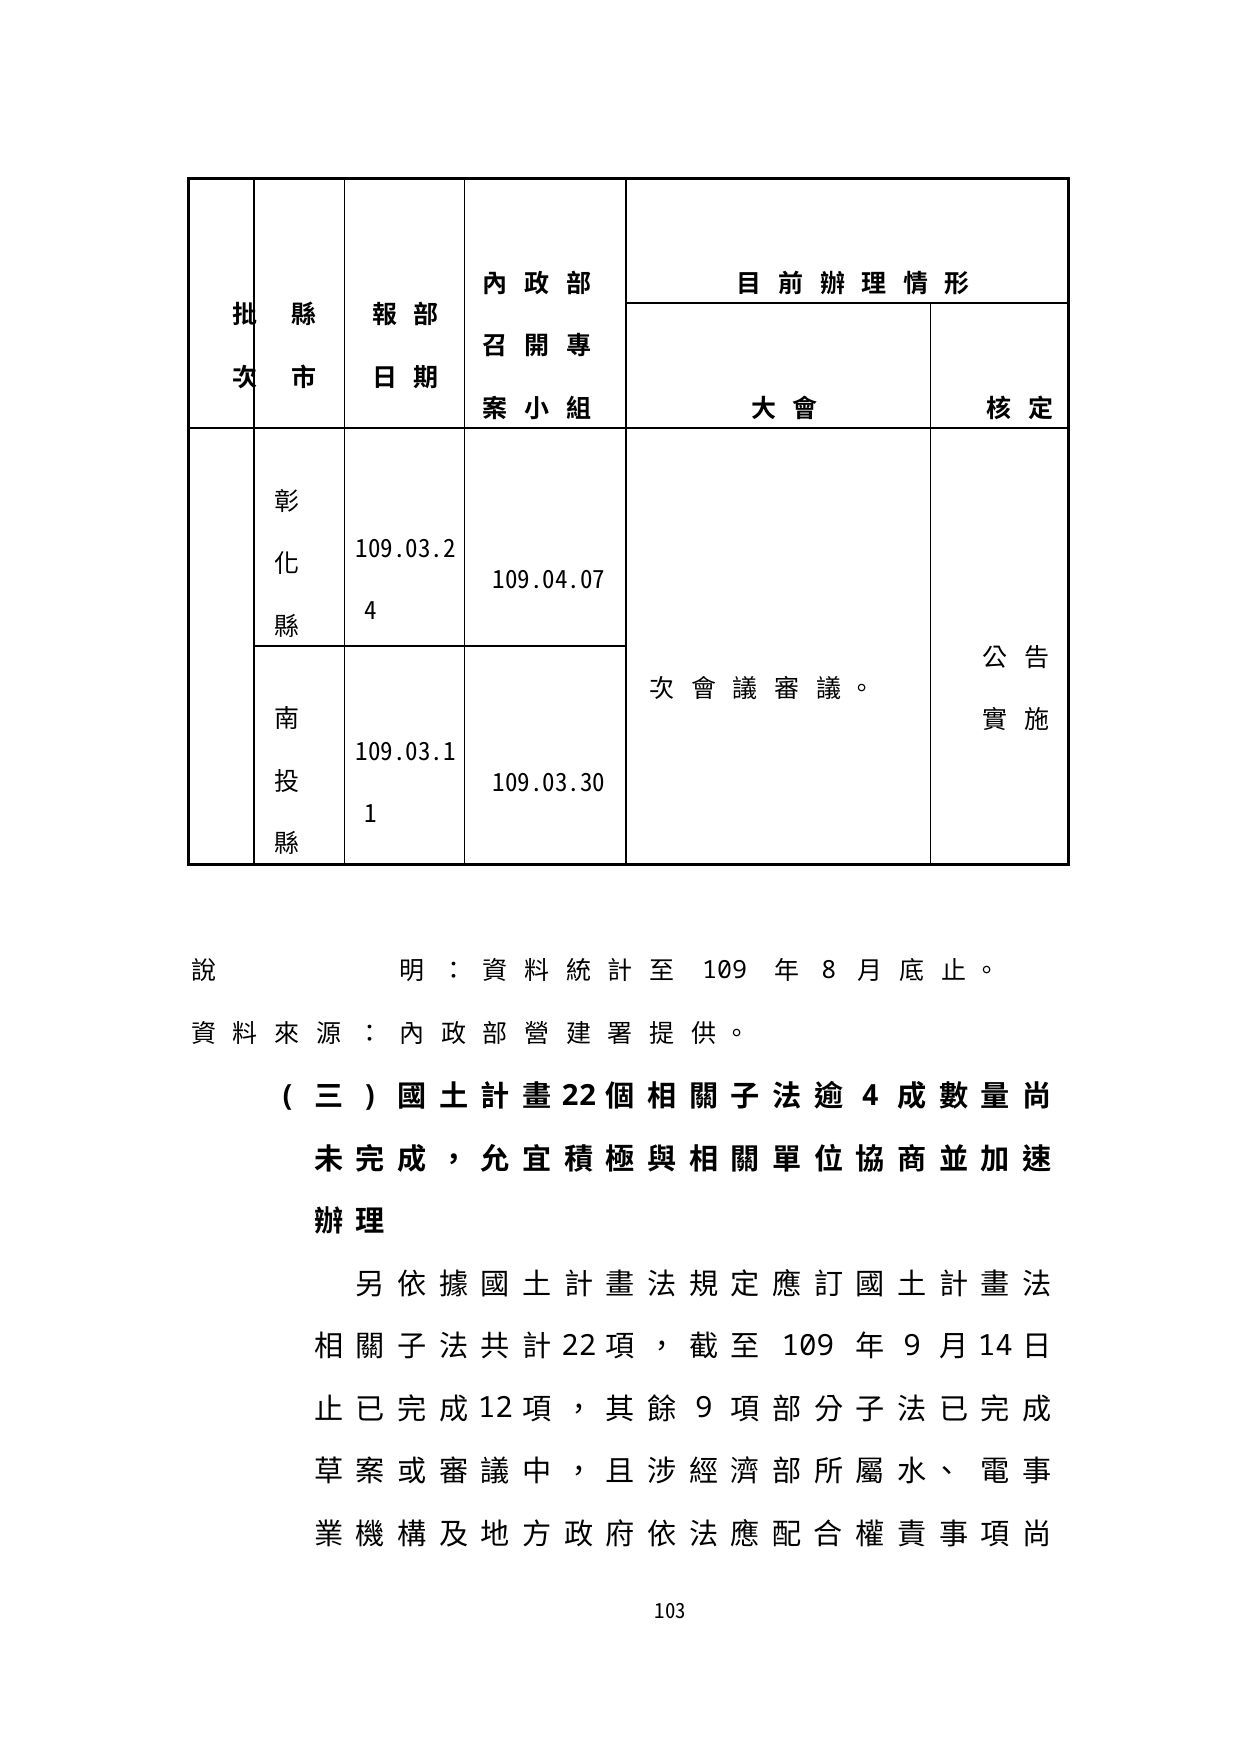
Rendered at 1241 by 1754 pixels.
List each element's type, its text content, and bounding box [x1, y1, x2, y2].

table_cell 次會議審議。 [627, 429, 930, 863]
table_header 報部日期 [345, 180, 464, 427]
table_header 批次 [190, 180, 253, 427]
table_cell 彰化縣 [255, 429, 344, 645]
table_cell 大會 [627, 304, 930, 427]
table_header 縣市 [255, 180, 344, 427]
table_header 目前辦理情形 [627, 180, 1067, 302]
table_cell 核定 [931, 304, 1067, 427]
table_cell 109.04.07 [465, 429, 625, 645]
table_cell [190, 429, 253, 863]
text (三)國土計畫22個相關子法逾4成數量尚未完成，允宜積極與相關單位協商並加速辦理 [242, 1052, 1058, 1240]
table_cell 公告實施 [931, 429, 1067, 863]
table_cell 109.03.11 [345, 647, 464, 863]
text 另依據國土計畫法規定應訂國土計畫法相關子法共計22項，截至109年9月14日止已完成12項，其餘9項部分子法已完成草案或審議中，且涉經濟部所屬水、電事業機構及地方政府依法應配合權責事項尚 [271, 1240, 1058, 1552]
text 資料來源：內政部營建署提供。 [178, 990, 1058, 1052]
text 說 明：資料統計至109年8月底止。 [178, 927, 1058, 990]
table_cell 109.03.30 [465, 647, 625, 863]
table_cell 南投縣 [255, 647, 344, 863]
table_header 內政部召開專案小組日期 [465, 180, 625, 427]
table_cell 109.03.24 [345, 429, 464, 645]
